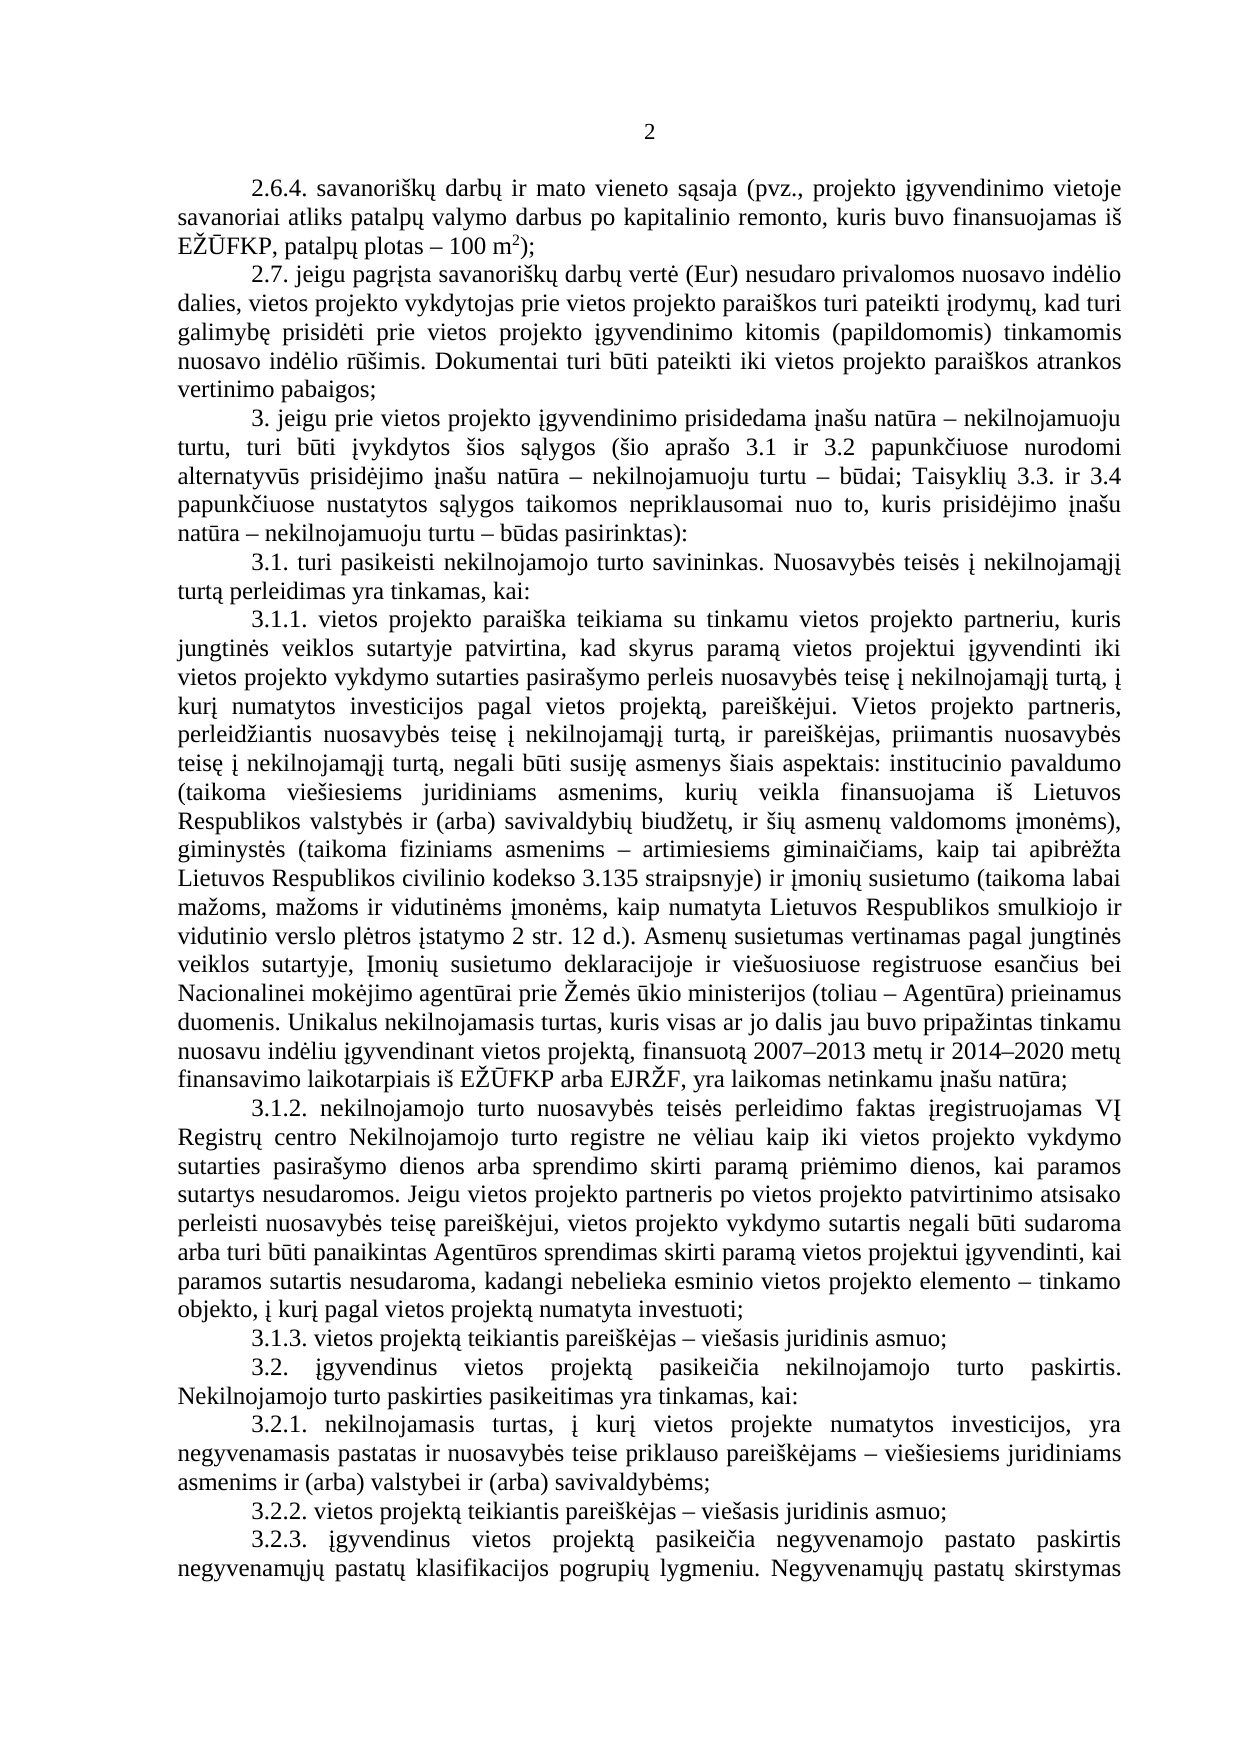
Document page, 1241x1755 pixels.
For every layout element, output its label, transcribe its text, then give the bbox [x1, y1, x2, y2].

text 2.7. jeigu pagrįsta savanoriškų darbų vertė (Eur) nesudaro privalomos nuosavo indėlio dalies, vietos projekto vykdytojas prie vietos projekto paraiškos turi pateikti įrodymų, kad turi galimybę prisidėti prie vietos projekto įgyvendinimo kitomis (papildomomis) tinkamomis nuosavo indėlio rūšimis. Dokumentai turi būti pateikti iki vietos projekto paraiškos atrankos vertinimo pabaigos; [177, 259, 1122, 403]
text 3.2. įgyvendinus vietos projektą pasikeičia nekilnojamojo turto paskirtis. Nekilnojamojo turto paskirties pasikeitimas yra tinkamas, kai: [177, 1352, 1122, 1409]
text 3.1. turi pasikeisti nekilnojamojo turto savininkas. Nuosavybės teisės į nekilnojamąjį turtą perleidimas yra tinkamas, kai: [177, 547, 1122, 604]
text 3.1.3. vietos projektą teikiantis pareiškėjas – viešasis juridinis asmuo; [177, 1323, 1122, 1352]
text 3.1.2. nekilnojamojo turto nuosavybės teisės perleidimo faktas įregistruojamas VĮ Registrų centro Nekilnojamojo turto registre ne vėliau kaip iki vietos projekto vykdymo sutarties pasirašymo dienos arba sprendimo skirti paramą priėmimo dienos, kai paramos sutartys nesudaromos. Jeigu vietos projekto partneris po vietos projekto patvirtinimo atsisako perleisti nuosavybės teisę pareiškėjui, vietos projekto vykdymo sutartis negali būti sudaroma arba turi būti panaikintas Agentūros sprendimas skirti paramą vietos projektui įgyvendinti, kai paramos sutartis nesudaroma, kadangi nebelieka esminio vietos projekto elemento – tinkamo objekto, į kurį pagal vietos projektą numatyta investuoti; [177, 1093, 1122, 1323]
text 3.2.2. vietos projektą teikiantis pareiškėjas – viešasis juridinis asmuo; [177, 1496, 1122, 1524]
text 3.2.1. nekilnojamasis turtas, į kurį vietos projekte numatytos investicijos, yra negyvenamasis pastatas ir nuosavybės teise priklauso pareiškėjams – viešiesiems juridiniams asmenims ir (arba) valstybei ir (arba) savivaldybėms; [177, 1409, 1122, 1496]
text 3.2.3. įgyvendinus vietos projektą pasikeičia negyvenamojo pastato paskirtis negyvenamųjų pastatų klasifikacijos pogrupių lygmeniu. Negyvenamųjų pastatų skirstymas [177, 1524, 1122, 1582]
text 3.1.1. vietos projekto paraiška teikiama su tinkamu vietos projekto partneriu, kuris jungtinės veiklos sutartyje patvirtina, kad skyrus paramą vietos projektui įgyvendinti iki vietos projekto vykdymo sutarties pasirašymo perleis nuosavybės teisę į nekilnojamąjį turtą, į kurį numatytos investicijos pagal vietos projektą, pareiškėjui. Vietos projekto partneris, perleidžiantis nuosavybės teisę į nekilnojamąjį turtą, ir pareiškėjas, priimantis nuosavybės teisę į nekilnojamąjį turtą, negali būti susiję asmenys šiais aspektais: institucinio pavaldumo (taikoma viešiesiems juridiniams asmenims, kurių veikla finansuojama iš Lietuvos Respublikos valstybės ir (arba) savivaldybių biudžetų, ir šių asmenų valdomoms įmonėms), giminystės (taikoma fiziniams asmenims – artimiesiems giminaičiams, kaip tai apibrėžta Lietuvos Respublikos civilinio kodekso 3.135 straipsnyje) ir įmonių susietumo (taikoma labai mažoms, mažoms ir vidutinėms įmonėms, kaip numatyta Lietuvos Respublikos smulkiojo ir vidutinio verslo plėtros įstatymo 2 str. 12 d.). Asmenų susietumas vertinamas pagal jungtinės veiklos sutartyje, Įmonių susietumo deklaracijoje ir viešuosiuose registruose esančius bei Nacionalinei mokėjimo agentūrai prie Žemės ūkio ministerijos (toliau – Agentūra) prieinamus duomenis. Unikalus nekilnojamasis turtas, kuris visas ar jo dalis jau buvo pripažintas tinkamu nuosavu indėliu įgyvendinant vietos projektą, finansuotą 2007–2013 metų ir 2014–2020 metų finansavimo laikotarpiais iš EŽŪFKP arba EJRŽF, yra laikomas netinkamu įnašu natūra; [177, 604, 1122, 1093]
text 3. jeigu prie vietos projekto įgyvendinimo prisidedama įnašu natūra – nekilnojamuoju turtu, turi būti įvykdytos šios sąlygos (šio aprašo 3.1 ir 3.2 papunkčiuose nurodomi alternatyvūs prisidėjimo įnašu natūra – nekilnojamuoju turtu – būdai; Taisyklių 3.3. ir 3.4 papunkčiuose nustatytos sąlygos taikomos nepriklausomai nuo to, kuris prisidėjimo įnašu natūra – nekilnojamuoju turtu – būdas pasirinktas): [177, 403, 1122, 547]
text 2.6.4. savanoriškų darbų ir mato vieneto sąsaja (pvz., projekto įgyvendinimo vietoje savanoriai atliks patalpų valymo darbus po kapitalinio remonto, kuris buvo finansuojamas iš EŽŪFKP, patalpų plotas – 100 m2); [177, 173, 1122, 259]
